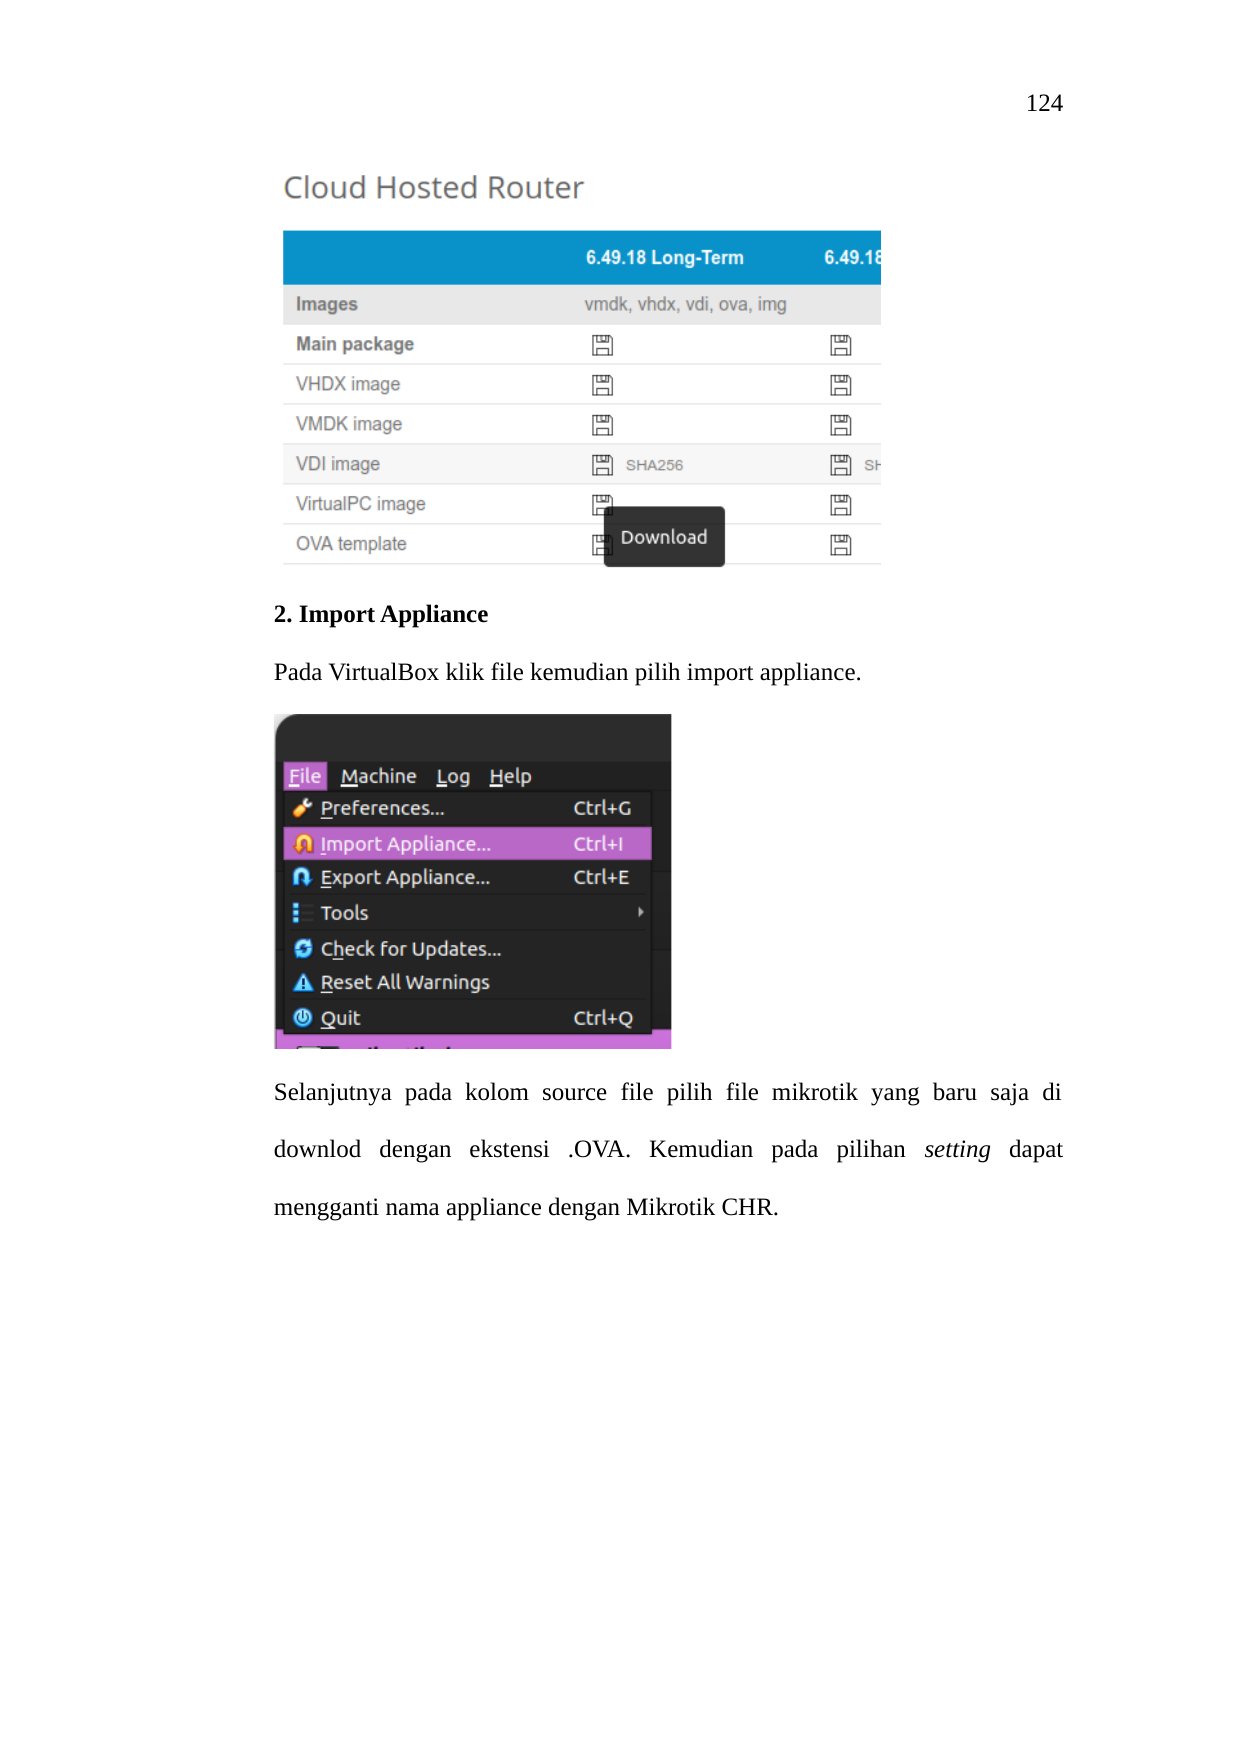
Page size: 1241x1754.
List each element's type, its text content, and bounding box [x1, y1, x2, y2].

picture [663, 254, 701, 268]
picture [840, 250, 859, 264]
picture [602, 250, 620, 264]
picture [273, 714, 672, 1049]
picture [826, 250, 834, 264]
picture [702, 250, 712, 264]
list Pada VirtualBox klik file kemudian pilih import appliance. [236, 657, 1063, 686]
picture [638, 250, 646, 264]
list 2. Import Appliance [236, 599, 1063, 628]
picture [273, 165, 881, 571]
picture [587, 250, 596, 264]
picture [652, 250, 661, 264]
picture [866, 250, 871, 264]
picture [876, 250, 881, 264]
list Selanjutnya pada kolom source file pilih file mikrotik yang baru saja di downlod dengan ekstensi .OVA. Kemudian pada pilihan setting dapat mengganti nama appliance dengan Mikrotik CHR. [236, 1077, 1063, 1221]
picture [712, 254, 744, 264]
picture [628, 250, 633, 264]
